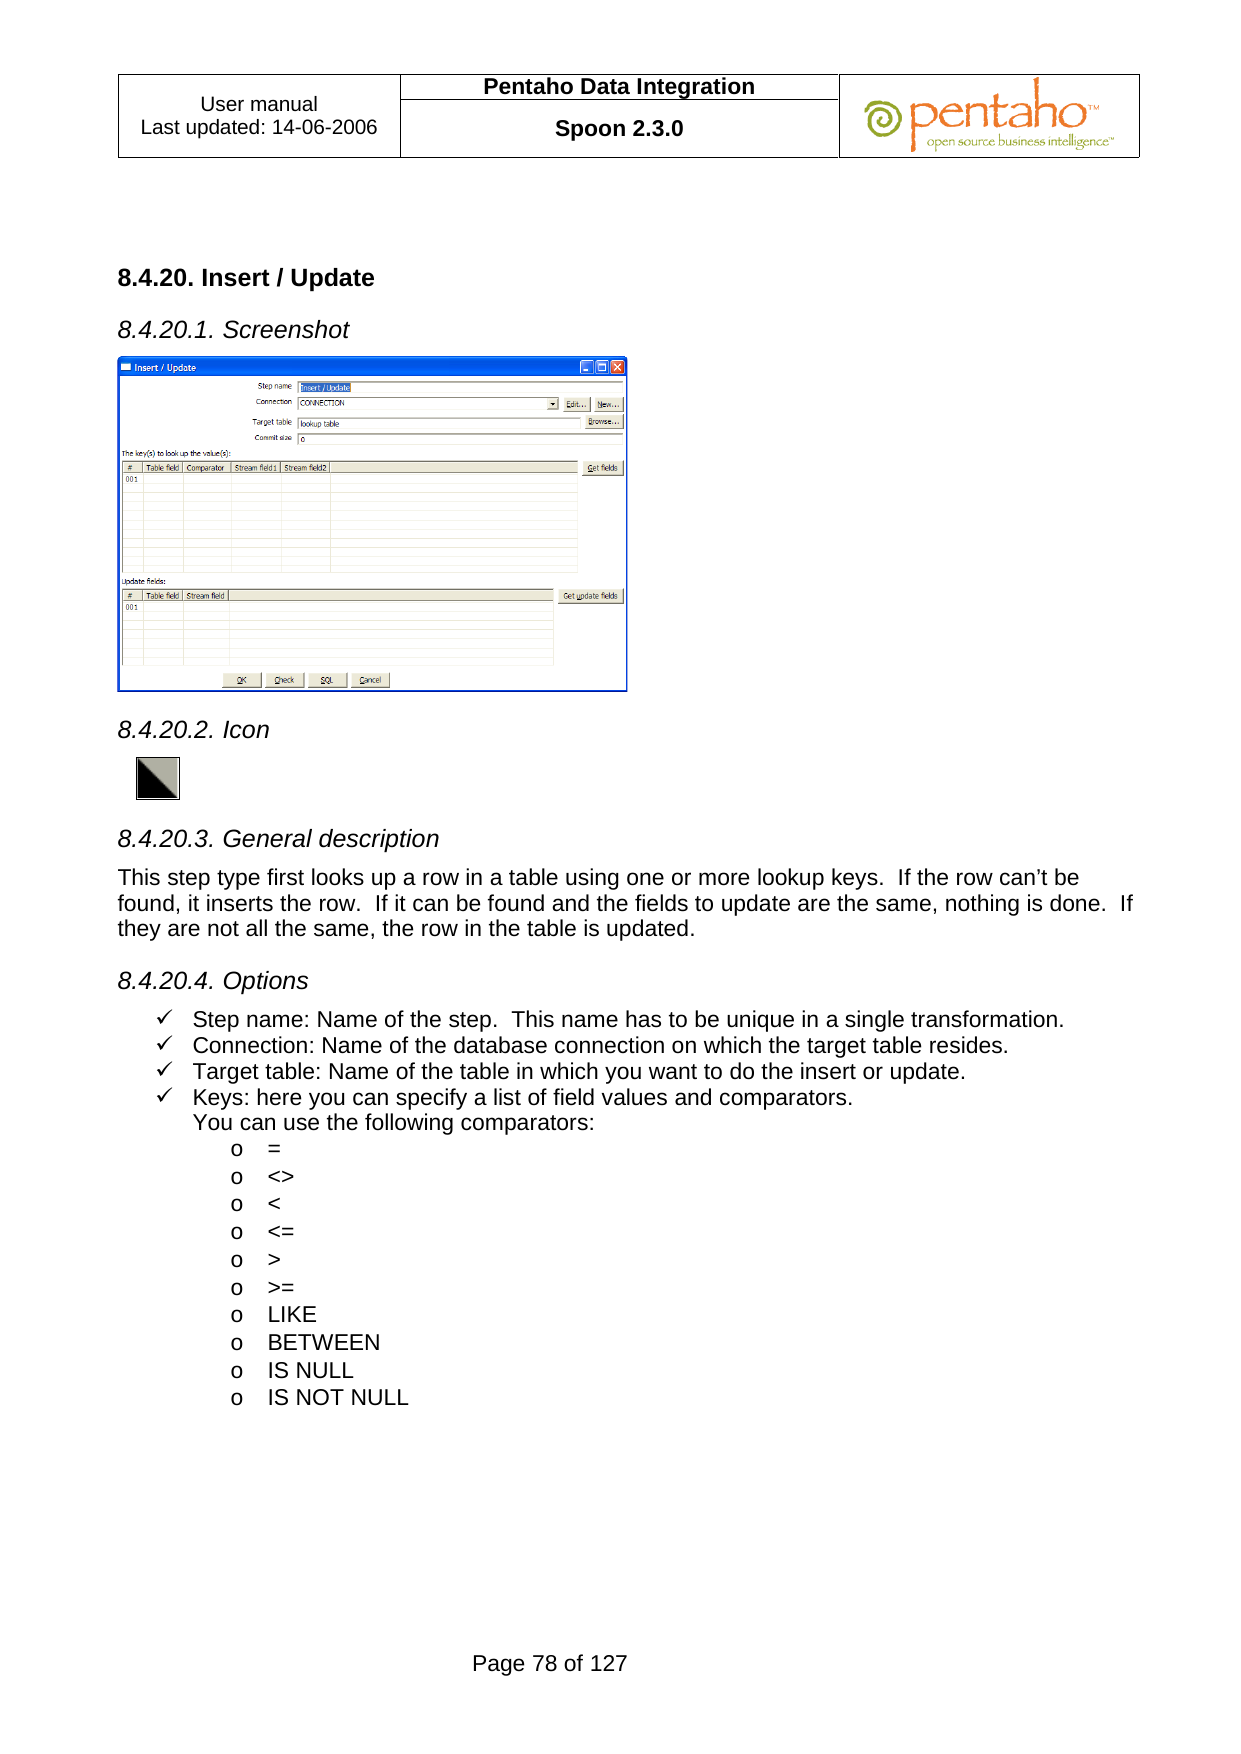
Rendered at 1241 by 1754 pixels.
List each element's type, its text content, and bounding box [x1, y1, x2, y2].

list = [230, 1136, 1137, 1163]
list <= [230, 1219, 1137, 1246]
subtitle Insert / Update [117, 263, 1137, 291]
list IS NOT NULL [230, 1385, 1137, 1413]
list LIKE [230, 1302, 1137, 1329]
list Keys: here you can specify a list of field values and comparators. [155, 1084, 1137, 1110]
list IS NULL [230, 1357, 1137, 1385]
list Connection: Name of the database connection on which the target table resides. [155, 1033, 1137, 1059]
subtitle Options [117, 967, 1137, 995]
subtitle General description [117, 824, 1137, 853]
list >= [230, 1274, 1137, 1302]
list > [230, 1246, 1137, 1274]
list <> [230, 1163, 1137, 1191]
list < [230, 1191, 1137, 1219]
picture [117, 356, 628, 692]
text This step type first looks up a row in a table using one or more lookup keys. If the row can’t be found, it inserts the row. If it can be found and the fields to update are the same, nothing is done. If they are not all the same, the row in the table is updated. [117, 865, 1137, 942]
list BETWEEN [230, 1329, 1137, 1357]
subtitle Screenshot [117, 316, 1137, 344]
list Step name: Name of the step. This name has to be unique in a single transformation. [155, 1007, 1137, 1033]
list Target table: Name of the table in which you want to do the insert or update. [155, 1059, 1137, 1084]
text You can use the following comparators: [192, 1110, 1137, 1136]
subtitle Icon [117, 716, 1137, 744]
